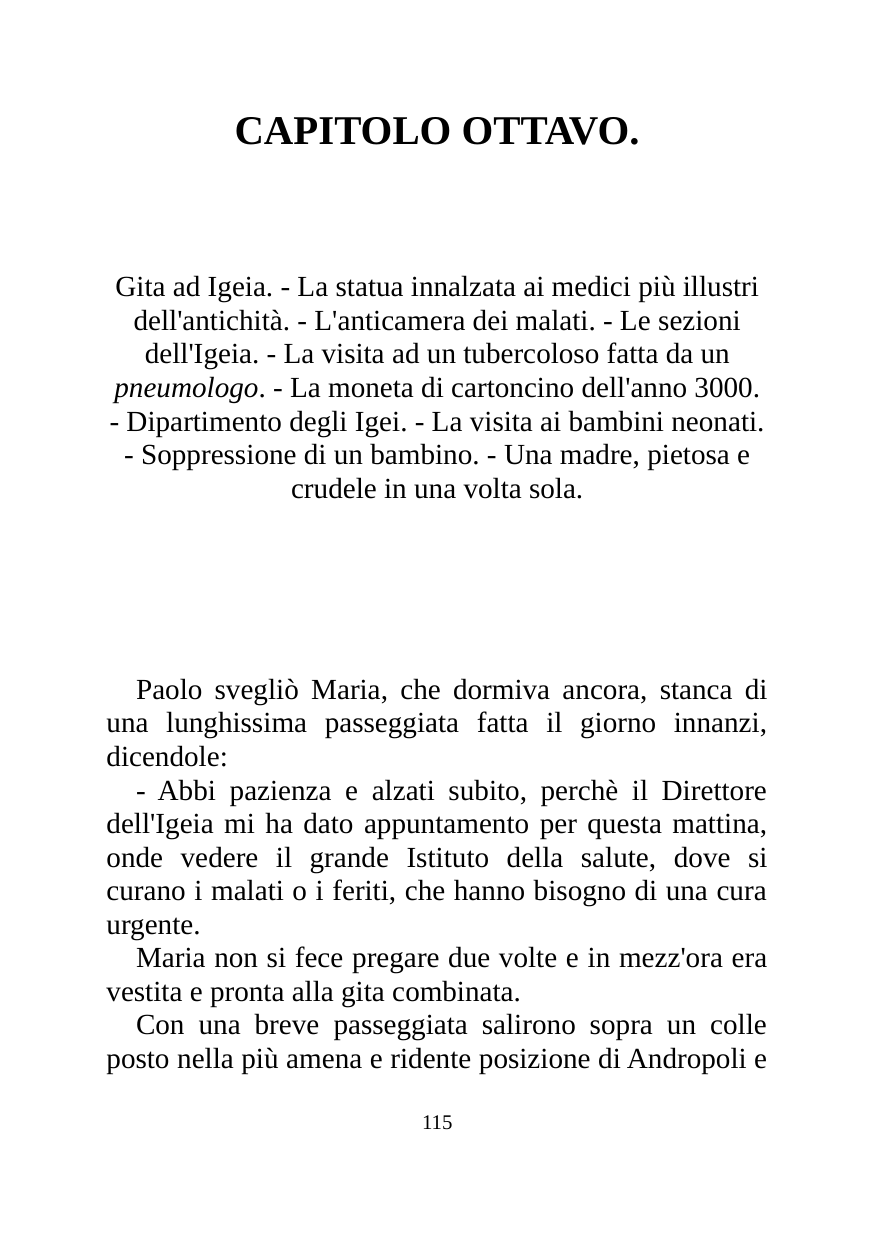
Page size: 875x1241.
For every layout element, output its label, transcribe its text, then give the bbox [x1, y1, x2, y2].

text Gita ad Igeia. - La statua innalzata ai medici più illustri dell'antichità. - L'anticamera dei malati. - Le sezioni dell'Igeia. - La visita ad un tubercoloso fatta da un pneumologo. - La moneta di cartoncino dell'anno 3000. - Dipartimento degli Igei. - La visita ai bambini neonati. - Soppressione di un bambino. - Una madre, pietosa e crudele in una volta sola. [106, 269, 768, 504]
text - Abbi pazienza e alzati subito, perchè il Direttore dell'Igeia mi ha dato appuntamento per questa mattina, onde vedere il grande Istituto della salute, dove si curano i malati o i feriti, che hanno bisogno di una cura urgente. [106, 773, 768, 940]
text Paolo svegliò Maria, che dormiva ancora, stanca di una lunghissima passeggiata fatta il giorno innanzi, dicendole: [106, 672, 768, 773]
text Maria non si fece pregare due volte e in mezz'ora era vestita e pronta alla gita combinata. [106, 940, 768, 1007]
text Con una breve passeggiata salirono sopra un colle posto nella più amena e ridente posizione di Andropoli e [106, 1007, 768, 1074]
subtitle CAPITOLO OTTAVO. [106, 106, 768, 153]
